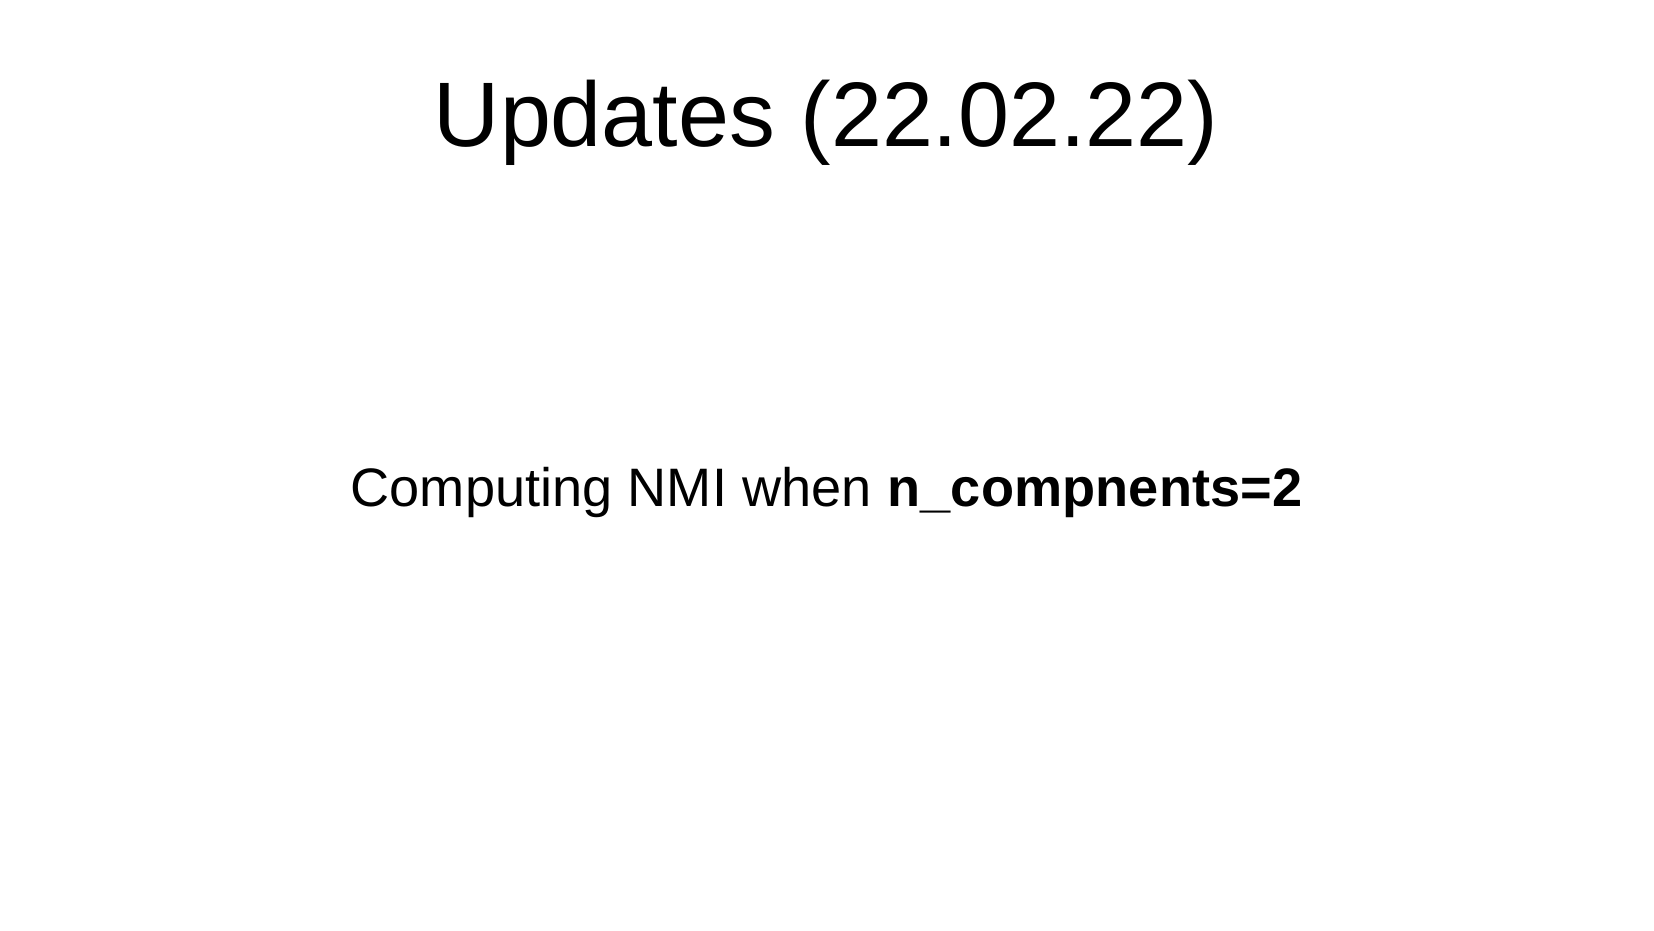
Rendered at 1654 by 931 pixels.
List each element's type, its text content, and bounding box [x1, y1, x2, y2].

title Updates (22.02.22) [82, 37, 1571, 193]
subtitle Computing NMI when n_compnents=2 [82, 217, 1571, 757]
